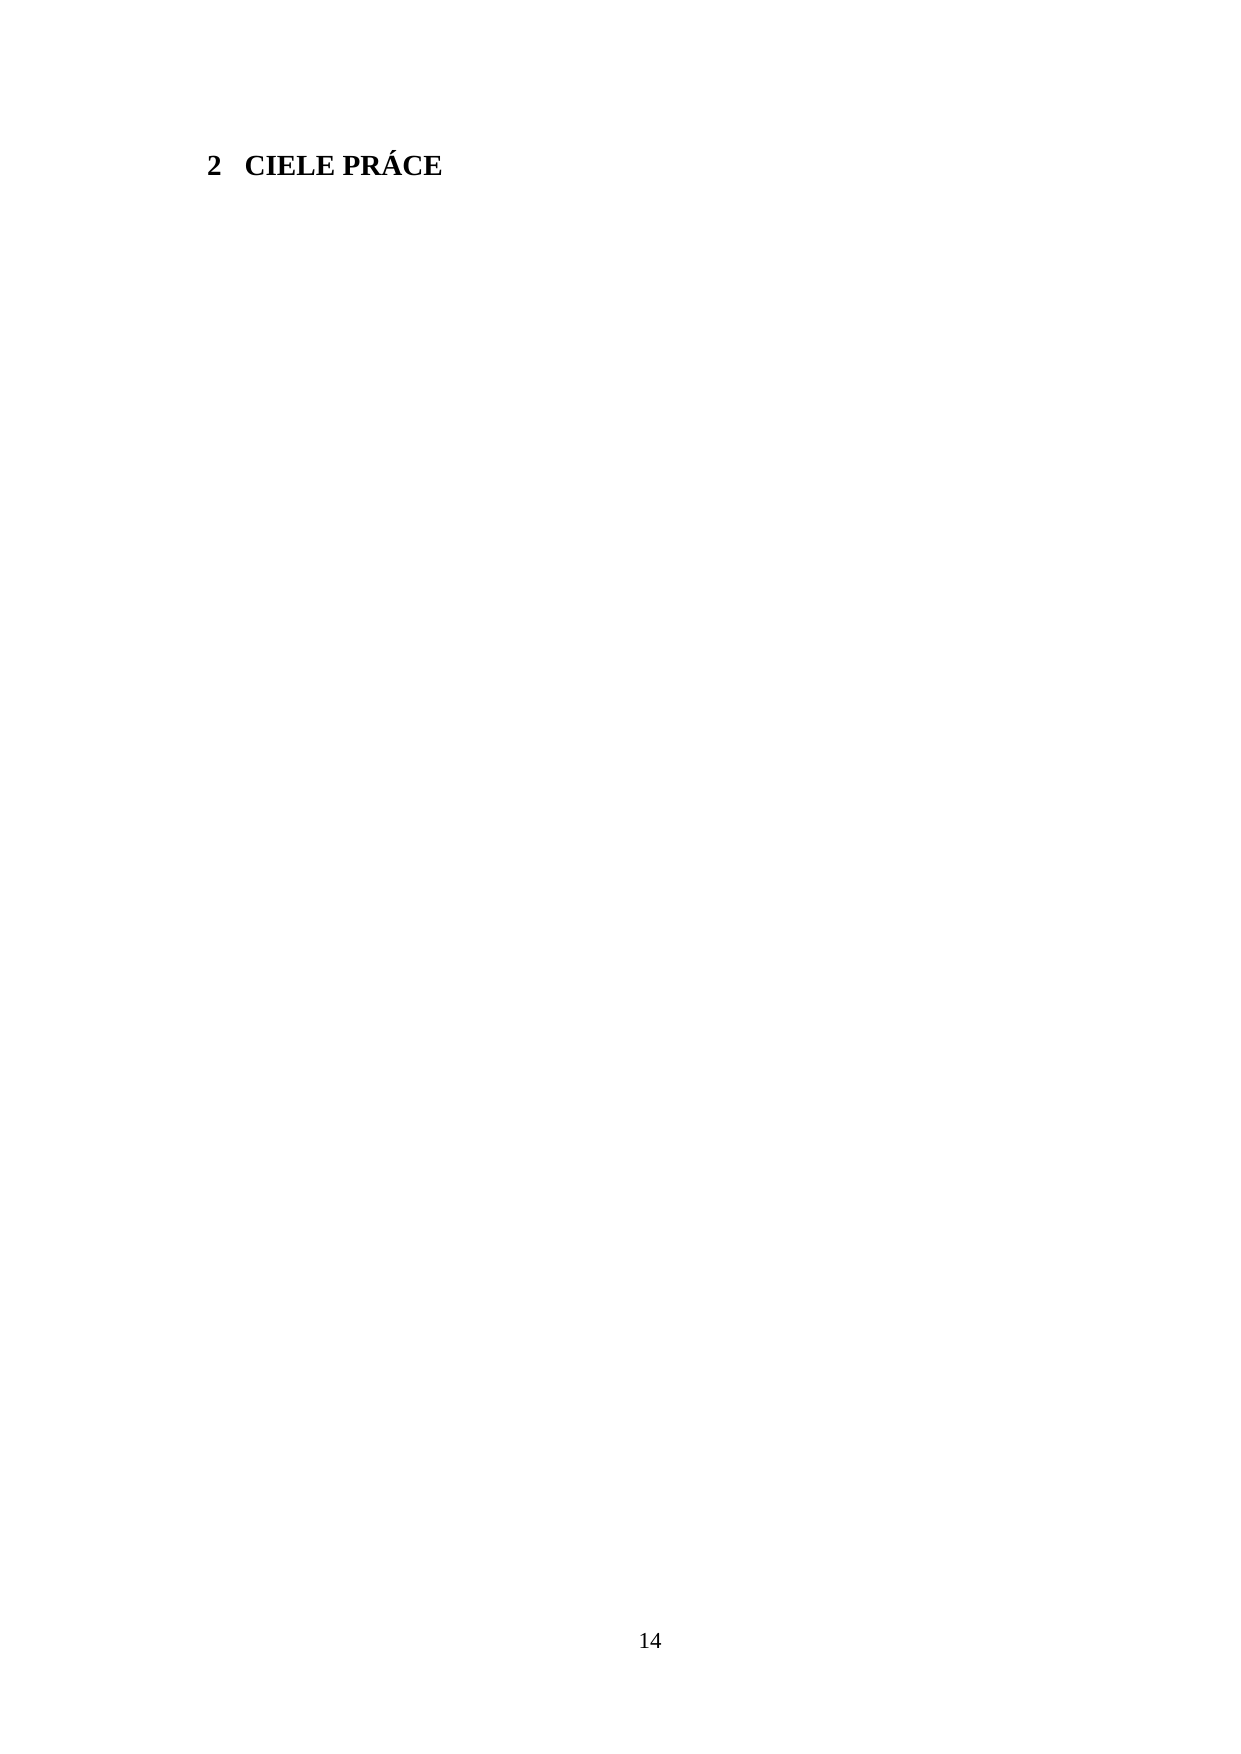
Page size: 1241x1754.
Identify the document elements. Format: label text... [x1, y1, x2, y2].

subtitle Ciele práce [207, 148, 1092, 181]
